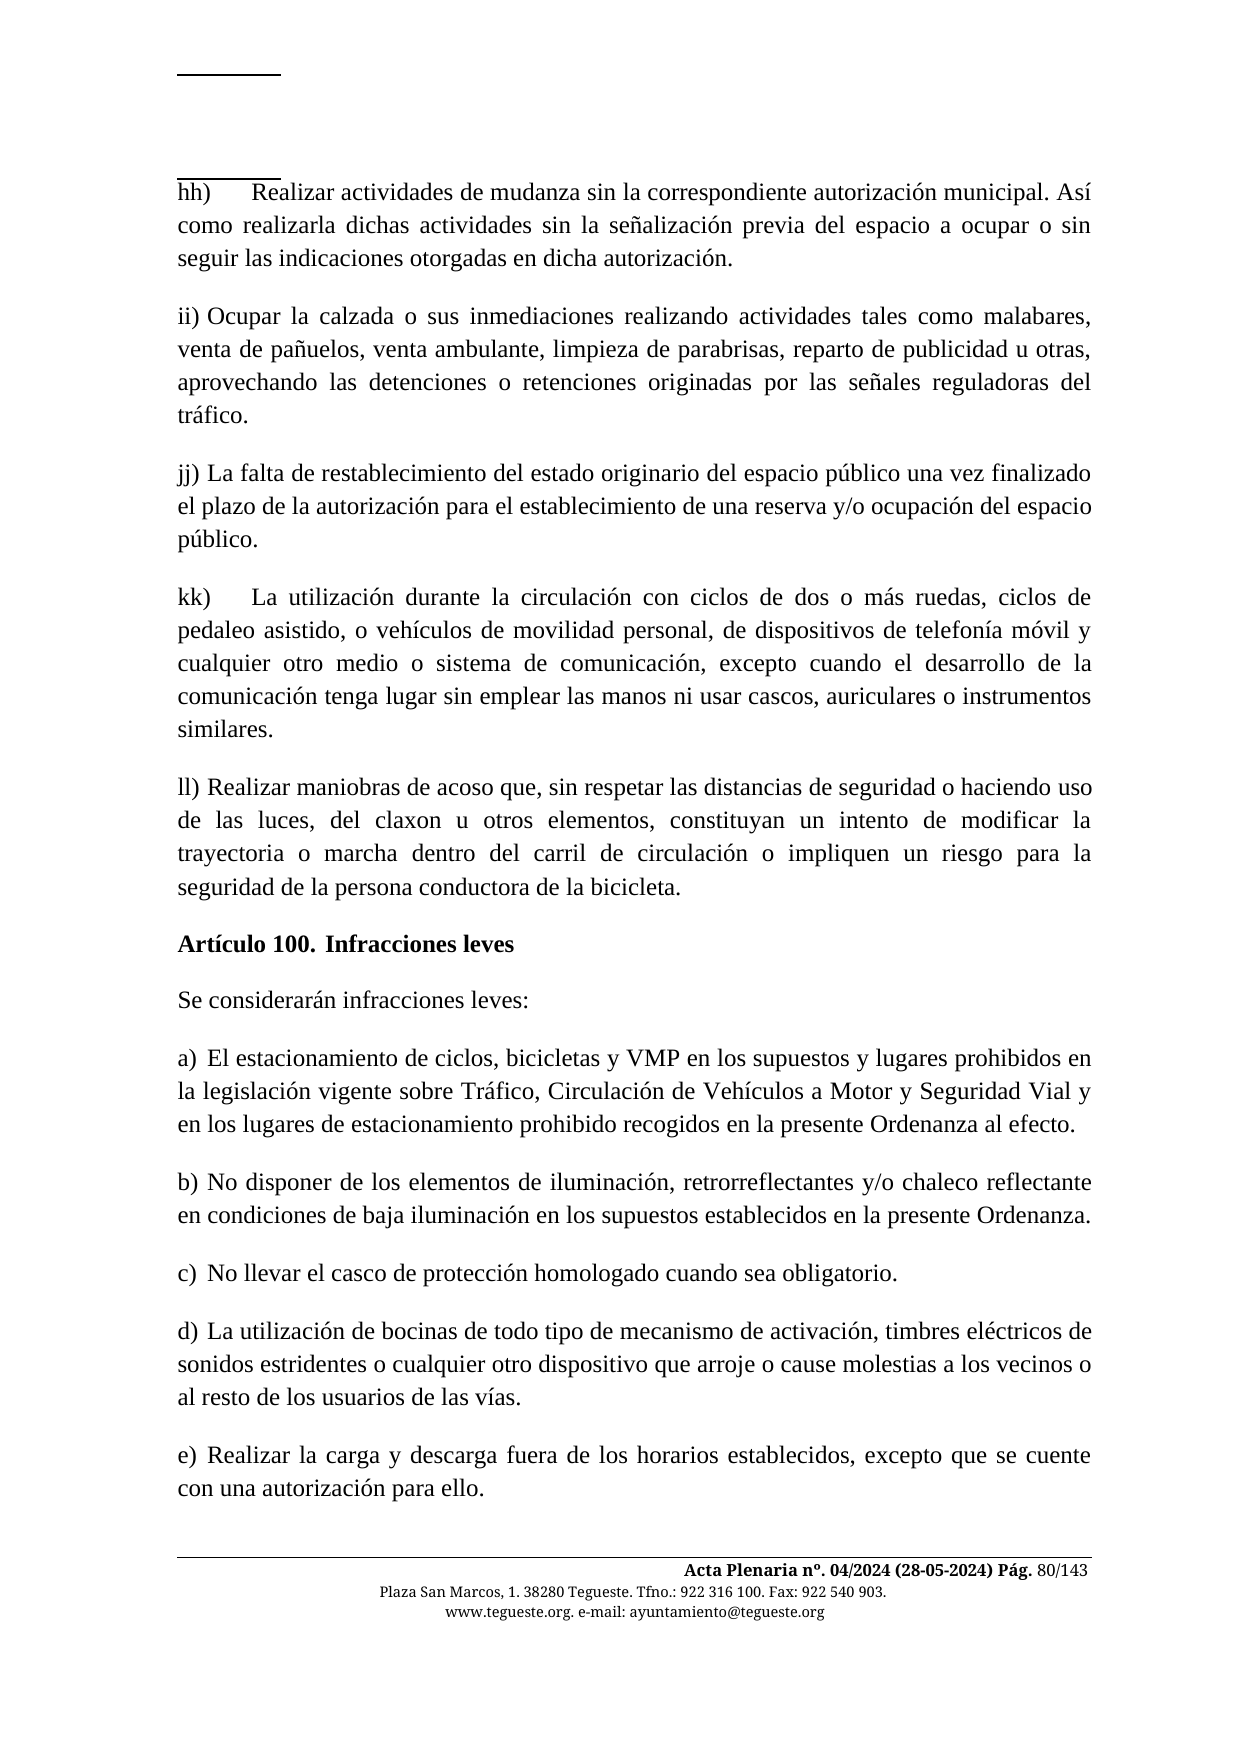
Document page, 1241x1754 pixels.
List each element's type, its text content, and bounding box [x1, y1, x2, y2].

list Ocupar la calzada o sus inmediaciones realizando actividades tales como malabares, venta de pañuelos, venta ambulante, limpieza de parabrisas, reparto de publicidad u otras, aprovechando las detenciones o retenciones originadas por las señales reguladoras del tráfico. [177, 301, 1092, 429]
list Realizar la carga y descarga fuera de los horarios establecidos, excepto que se cuente con una autorización para ello. [177, 1441, 1092, 1502]
list El estacionamiento de ciclos, bicicletas y VMP en los supuestos y lugares prohibidos en la legislación vigente sobre Tráfico, Circulación de Vehículos a Motor y Seguridad Vial y en los lugares de estacionamiento prohibido recogidos en la presente Ordenanza al efecto. [177, 1043, 1092, 1138]
list No disponer de los elementos de iluminación, retrorreflectantes y/o chaleco reflectante en condiciones de baja iluminación en los supuestos establecidos en la presente Ordenanza. [177, 1167, 1092, 1229]
list No llevar el casco de protección homologado cuando sea obligatorio. [177, 1258, 1092, 1287]
list Realizar maniobras de acoso que, sin respetar las distancias de seguridad o haciendo uso de las luces, del claxon u otros elementos, constituyan un intento de modificar la trayectoria o marcha dentro del carril de circulación o impliquen un riesgo para la seguridad de la persona conductora de la bicicleta. [177, 772, 1092, 900]
list La falta de restablecimiento del estado originario del espacio público una vez finalizado el plazo de la autorización para el establecimiento de una reserva y/o ocupación del espacio público. [177, 458, 1092, 553]
text Se considerarán infracciones leves: [177, 985, 1092, 1014]
list Infracciones leves [177, 929, 1092, 958]
list La utilización durante la circulación con ciclos de dos o más ruedas, ciclos de pedaleo asistido, o vehículos de movilidad personal, de dispositivos de telefonía móvil y cualquier otro medio o sistema de comunicación, excepto cuando el desarrollo de la comunicación tenga lugar sin emplear las manos ni usar cascos, auriculares o instrumentos similares. [177, 582, 1092, 743]
list La utilización de bocinas de todo tipo de mecanismo de activación, timbres eléctricos de sonidos estridentes o cualquier otro dispositivo que arroje o cause molestias a los vecinos o al resto de los usuarios de las vías. [177, 1316, 1092, 1411]
list Realizar actividades de mudanza sin la correspondiente autorización municipal. Así como realizarla dichas actividades sin la señalización previa del espacio a ocupar o sin seguir las indicaciones otorgadas en dicha autorización. [177, 177, 1092, 272]
